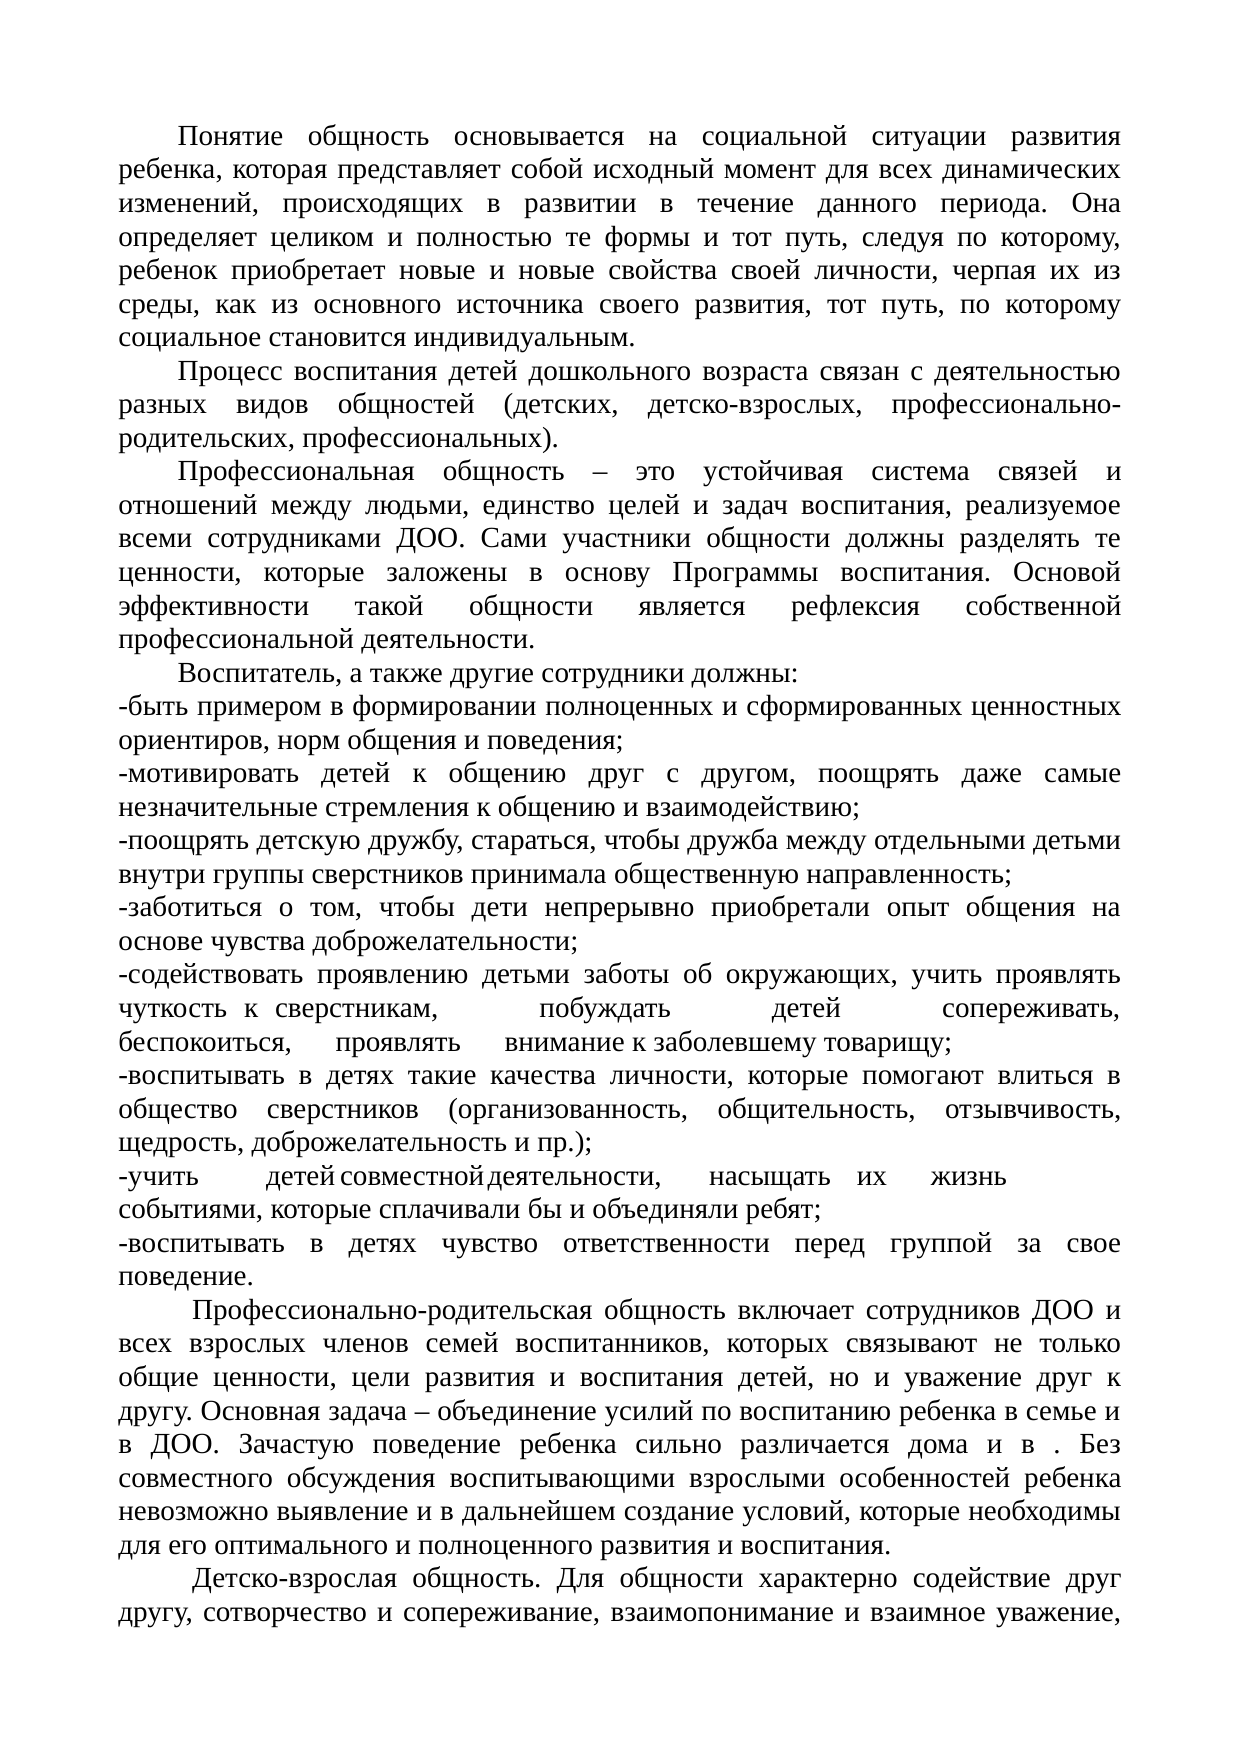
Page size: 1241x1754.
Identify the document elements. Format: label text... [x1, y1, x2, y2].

text -воспитывать в детях чувство ответственности перед группой за свое поведение. [118, 1225, 1122, 1292]
text -воспитывать в детях такие качества личности, которые помогают влиться в общество сверстников (организованность, общительность, отзывчивость, щедрость, доброжелательность и пр.); [118, 1057, 1122, 1158]
text Воспитатель, а также другие сотрудники должны: [118, 655, 1122, 688]
text Процесс воспитания детей дошкольного возраста связан с деятельностью разных видов общностей (детских, детско-взрослых, профессионально-родительских, профессиональных). [118, 353, 1122, 453]
text -поощрять детскую дружбу, стараться, чтобы дружба между отдельными детьми внутри группы сверстников принимала общественную направленность; [118, 822, 1122, 889]
text Профессионально-родительская общность включает сотрудников ДОО и всех взрослых членов семей воспитанников, которых связывают не только общие ценности, цели развития и воспитания детей, но и уважение друг к другу. Основная задача – объединение усилий по воспитанию ребенка в семье и в ДОО. Зачастую поведение ребенка сильно различается дома и в . Без совместного обсуждения воспитывающими взрослыми особенностей ребенка невозможно выявление и в дальнейшем создание условий, которые необходимы для его оптимального и полноценного развития и воспитания. [118, 1292, 1122, 1560]
text Детско-взрослая общность. Для общности характерно содействие друг другу, сотворчество и сопереживание, взаимопонимание и взаимное уважение, [118, 1560, 1122, 1627]
text -быть примером в формировании полноценных и сформированных ценностных ориентиров, норм общения и поведения; [118, 688, 1122, 755]
text -содействовать проявлению детьми заботы об окружающих, учить проявлять чуткость к сверстникам, побуждать детей сопереживать, беспокоиться, проявлять внимание к заболевшему товарищу; [118, 957, 1122, 1057]
text -заботиться о том, чтобы дети непрерывно приобретали опыт общения на основе чувства доброжелательности; [118, 889, 1122, 957]
text Понятие общность основывается на социальной ситуации развития ребенка, которая представляет собой исходный момент для всех динамических изменений, происходящих в развитии в течение данного периода. Она определяет целиком и полностью те формы и тот путь, следуя по которому, ребенок приобретает новые и новые свойства своей личности, черпая их из среды, как из основного источника своего развития, тот путь, по которому социальное становится индивидуальным. [118, 118, 1122, 353]
text -учить детей совместной деятельности, насыщать их жизнь событиями, которые сплачивали бы и объединяли ребят; [118, 1158, 1122, 1225]
text Профессиональная общность – это устойчивая система связей и отношений между людьми, единство целей и задач воспитания, реализуемое всеми сотрудниками ДОО. Сами участники общности должны разделять те ценности, которые заложены в основу Программы воспитания. Основой эффективности такой общности является рефлексия собственной профессиональной деятельности. [118, 453, 1122, 655]
text -мотивировать детей к общению друг с другом, поощрять даже самые незначительные стремления к общению и взаимодействию; [118, 755, 1122, 822]
